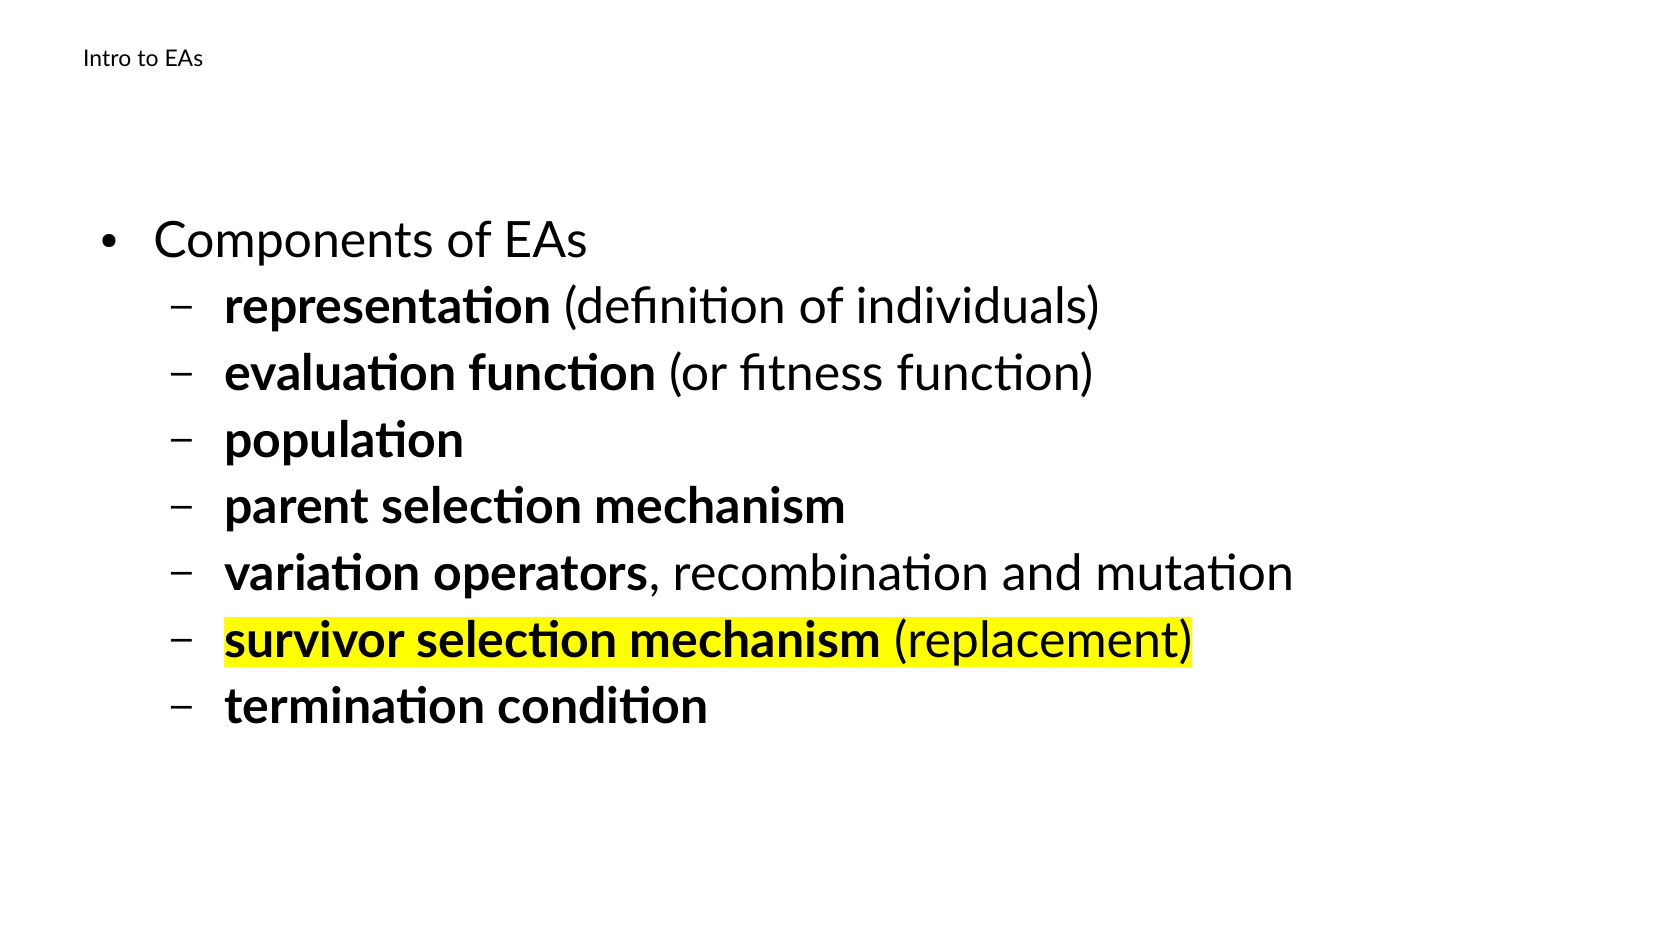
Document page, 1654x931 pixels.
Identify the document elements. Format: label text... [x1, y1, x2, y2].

title Intro to EAs [83, 0, 1571, 119]
list Components of EAs representation (definition of individuals) evaluation function (or fitness function) population parent selection mechanism variation operators, recombination and mutation survivor selection mechanism (replacement) termination condition [82, 217, 1571, 839]
